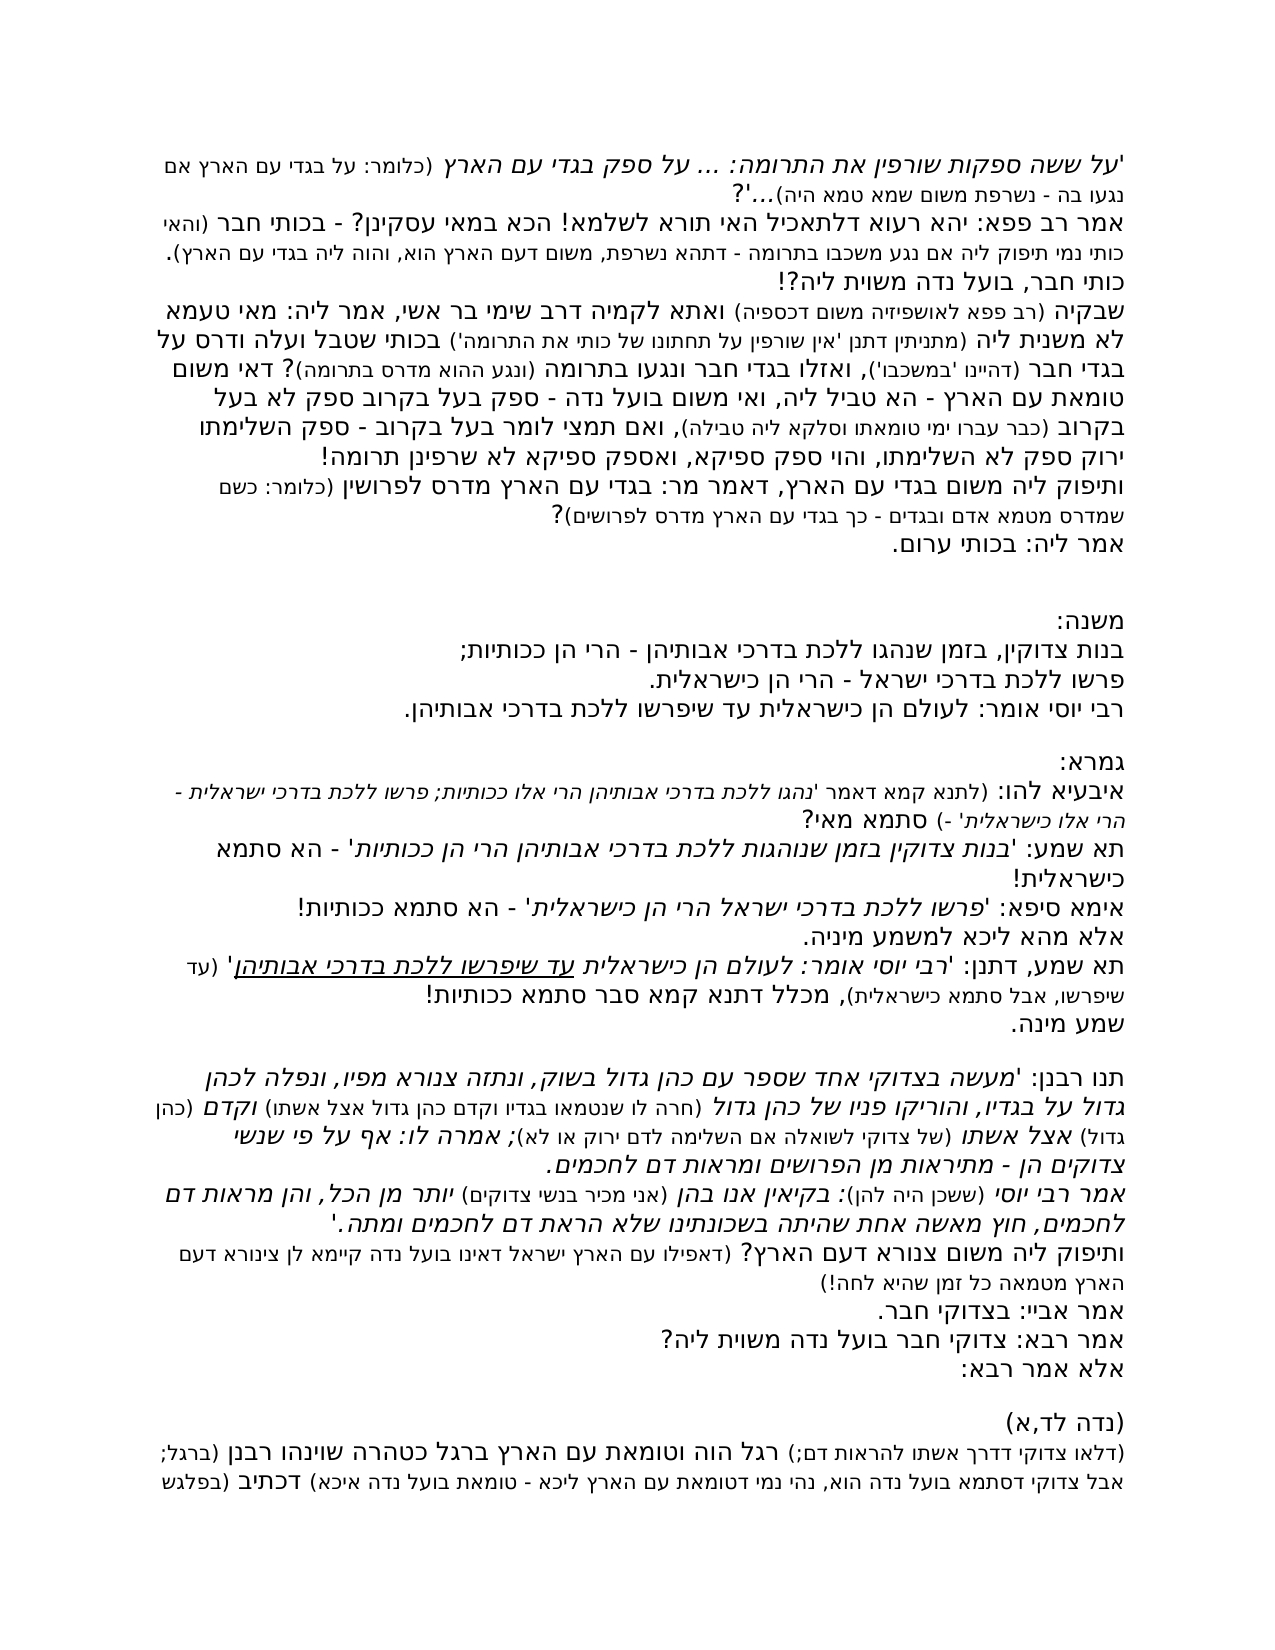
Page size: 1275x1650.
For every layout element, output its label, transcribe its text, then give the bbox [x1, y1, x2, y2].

text איבעיא להו: (לתנא קמא דאמר 'נהגו ללכת בדרכי אבותיהן הרי אלו ככותיות; פרשו ללכת בדרכי ישראלית - הרי אלו כישראלית' -) סתמא מאי? [150, 776, 1125, 835]
text בנות צדוקין, בזמן שנהגו ללכת בדרכי אבותיהן - הרי הן ככותיות; [150, 636, 1125, 665]
text אימא סיפא: 'פרשו ללכת בדרכי ישראל הרי הן כישראלית' - הא סתמא ככותיות! [150, 893, 1125, 922]
text תא שמע: 'בנות צדוקין בזמן שנוהגות ללכת בדרכי אבותיהן הרי הן ככותיות' - הא סתמא כישראלית! [150, 835, 1125, 893]
text תנו רבנן: 'מעשה בצדוקי אחד שספר עם כהן גדול בשוק, ונתזה צנורא מפיו, ונפלה לכהן גדול על בגדיו, והוריקו פניו של כהן גדול (חרה לו שנטמאו בגדיו וקדם כהן גדול אצל אשתו) וקדם (כהן גדול) אצל אשתו (של צדוקי לשואלה אם השלימה לדם ירוק או לא); אמרה לו: אף על פי שנשי צדוקים הן - מתיראות מן הפרושים ומראות דם לחכמים. [150, 1063, 1125, 1179]
text כותי חבר, בועל נדה משוית ליה?! [150, 267, 1125, 296]
text תא שמע, דתנן: 'רבי יוסי אומר: לעולם הן כישראלית עד שיפרשו ללכת בדרכי אבותיהן' (עד שיפרשו, אבל סתמא כישראלית), מכלל דתנא קמא סבר סתמא ככותיות! [150, 951, 1125, 1010]
text אמר רבי יוסי (ששכן היה להן): בקיאין אנו בהן (אני מכיר בנשי צדוקים) יותר מן הכל, והן מראות דם לחכמים, חוץ מאשה אחת שהיתה בשכונתינו שלא הראת דם לחכמים ומתה.' [150, 1179, 1125, 1238]
text רבי יוסי אומר: לעולם הן כישראלית עד שיפרשו ללכת בדרכי אבותיהן. [150, 694, 1125, 723]
text 'על ששה ספקות שורפין את התרומה: ... על ספק בגדי עם הארץ (כלומר: על בגדי עם הארץ אם נגעו בה - נשרפת משום שמא טמא היה)...'? [150, 150, 1125, 208]
text שבקיה (רב פפא לאושפיזיה משום דכספיה) ואתא לקמיה דרב שימי בר אשי, אמר ליה: מאי טעמא לא משנית ליה (מתניתין דתנן 'אין שורפין על תחתונו של כותי את התרומה') בכותי שטבל ועלה ודרס על בגדי חבר (דהיינו 'במשכבו'), ואזלו בגדי חבר ונגעו בתרומה (ונגע ההוא מדרס בתרומה)? דאי משום טומאת עם הארץ - הא טביל ליה, ואי משום בועל נדה - ספק בעל בקרוב ספק לא בעל בקרוב (כבר עברו ימי טומאתו וסלקא ליה טבילה), ואם תמצי לומר בעל בקרוב - ספק השלימתו ירוק ספק לא השלימתו, והוי ספק ספיקא, ואספק ספיקא לא שרפינן תרומה! [150, 296, 1125, 471]
text (נדה לד,א) [150, 1408, 1125, 1437]
text ותיפוק ליה משום בגדי עם הארץ, דאמר מר: בגדי עם הארץ מדרס לפרושין (כלומר: כשם שמדרס מטמא אדם ובגדים - כך בגדי עם הארץ מדרס לפרושים)? [150, 471, 1125, 529]
text משנה: [150, 606, 1125, 636]
text שמע מינה. [150, 1010, 1125, 1039]
text אמר אביי: בצדוקי חבר. [150, 1296, 1125, 1325]
text אמר ליה: בכותי ערום. [150, 529, 1125, 558]
text פרשו ללכת בדרכי ישראל - הרי הן כישראלית. [150, 665, 1125, 694]
text אמר רב פפא: יהא רעוא דלתאכיל האי תורא לשלמא! הכא במאי עסקינן? - בכותי חבר (והאי כותי נמי תיפוק ליה אם נגע משכבו בתרומה - דתהא נשרפת, משום דעם הארץ הוא, והוה ליה בגדי עם הארץ). [150, 208, 1125, 267]
text ותיפוק ליה משום צנורא דעם הארץ? (דאפילו עם הארץ ישראל דאינו בועל נדה קיימא לן צינורא דעם הארץ מטמאה כל זמן שהיא לחה!) [150, 1238, 1125, 1296]
text אלא מהא ליכא למשמע מיניה. [150, 922, 1125, 951]
text גמרא: [150, 747, 1125, 776]
text אלא אמר רבא: [150, 1354, 1125, 1384]
text אמר רבא: צדוקי חבר בועל נדה משוית ליה? [150, 1325, 1125, 1354]
text (דלאו צדוקי דדרך אשתו להראות דם;) רגל הוה וטומאת עם הארץ ברגל כטהרה שוינהו רבנן (ברגל; אבל צדוקי דסתמא בועל נדה הוא, נהי נמי דטומאת עם הארץ ליכא - טומאת בועל נדה איכא) דכתיב (בפלגש [150, 1437, 1125, 1495]
